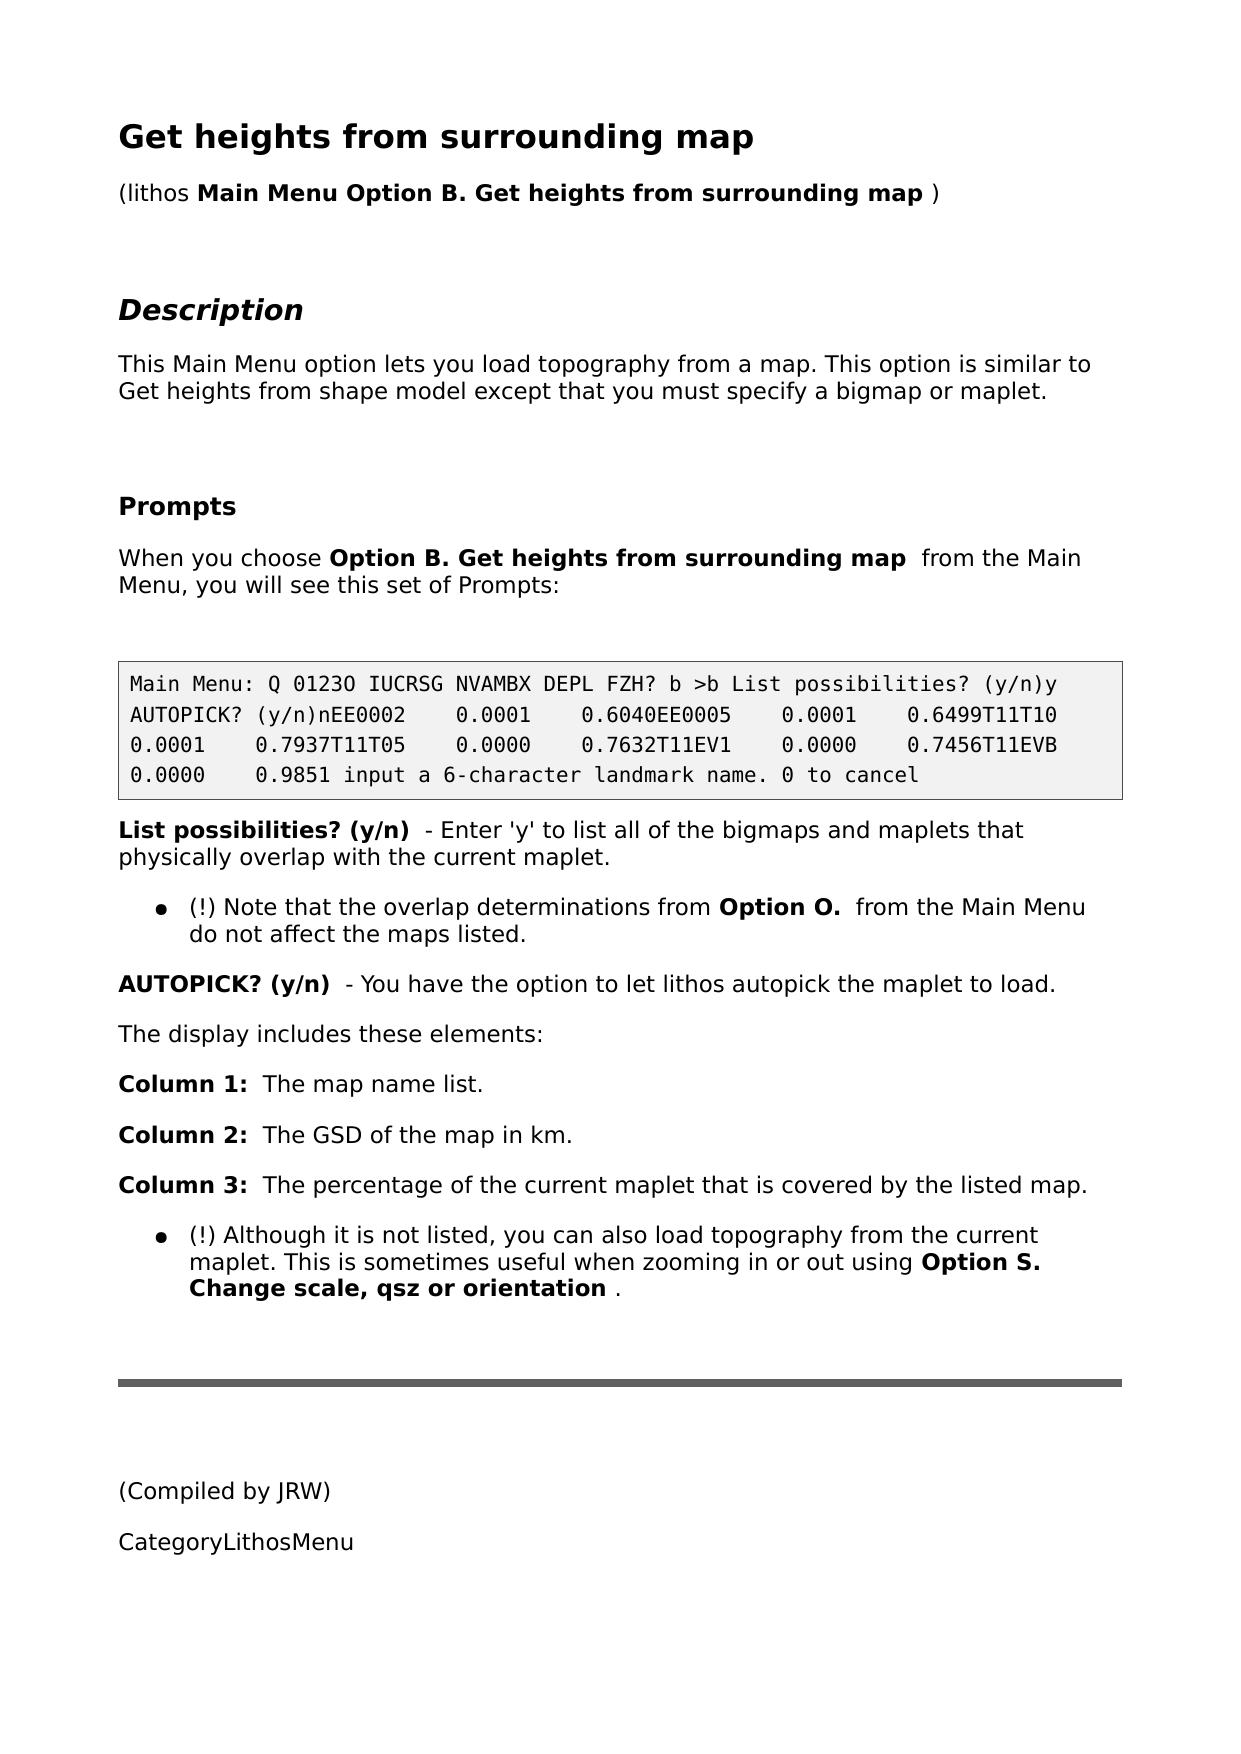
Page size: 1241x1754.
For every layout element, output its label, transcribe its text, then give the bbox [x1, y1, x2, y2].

text AUTOPICK? (y/n) - You have the option to let lithos autopick the maplet to load. [118, 971, 1122, 998]
text List possibilities? (y/n) - Enter 'y' to list all of the bigmaps and maplets that physically overlap with the current maplet. [118, 817, 1122, 871]
list (!) Although it is not listed, you can also load topography from the current maplet. This is sometimes useful when zooming in or out using Option S. Change scale, qsz or orientation . [153, 1222, 1122, 1302]
text When you choose Option B. Get heights from surrounding map from the Main Menu, you will see this set of Prompts: [118, 545, 1122, 599]
text (lithos Main Menu Option B. Get heights from surrounding map ) [118, 180, 1122, 207]
text CategoryLithosMenu [118, 1529, 1122, 1555]
subtitle Get heights from surrounding map [118, 118, 1122, 156]
subtitle Prompts [118, 492, 1122, 521]
text (Compiled by JRW) [118, 1478, 1122, 1505]
text Column 1: The map name list. [118, 1072, 1122, 1098]
text The display includes these elements: [118, 1021, 1122, 1048]
text Column 2: The GSD of the map in km. [118, 1122, 1122, 1148]
text This Main Menu option lets you load topography from a map. This option is similar to Get heights from shape model except that you must specify a bigmap or maplet. [118, 352, 1122, 405]
text Main Menu: Q 0123O IUCRSG NVAMBX DEPL FZH? b >b List possibilities? (y/n)y AUTOPICK? (y/n)nEE0002 0.0001 0.6040EE0005 0.0001 0.6499T11T10 0.0001 0.7937T11T05 0.0000 0.7632T11EV1 0.0000 0.7456T11EVB 0.0000 0.9851 input a 6-character landmark name. 0 to cancel [119, 662, 1122, 799]
subtitle Description [118, 294, 1122, 327]
text Column 3: The percentage of the current maplet that is covered by the listed map. [118, 1172, 1122, 1199]
list (!) Note that the overlap determinations from Option O. from the Main Menu do not affect the maps listed. [153, 894, 1122, 948]
